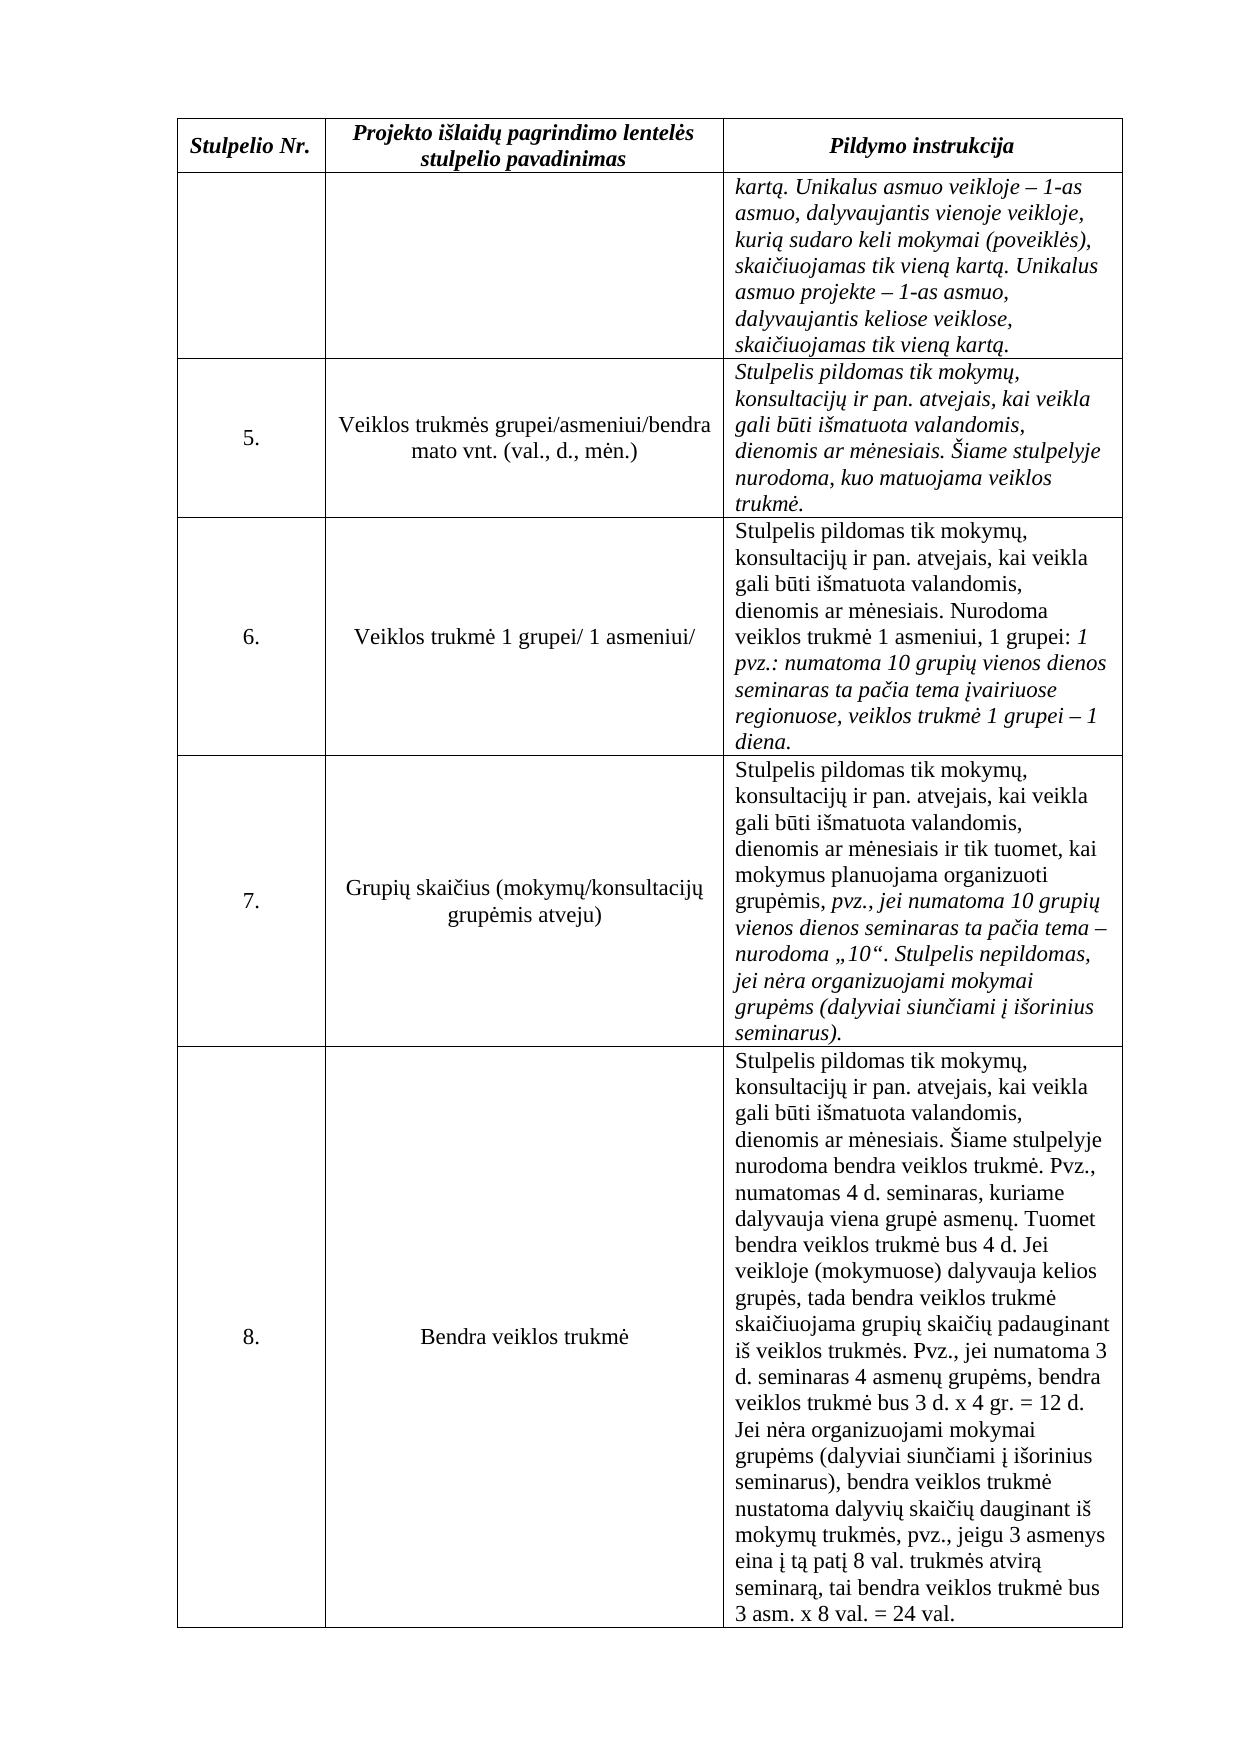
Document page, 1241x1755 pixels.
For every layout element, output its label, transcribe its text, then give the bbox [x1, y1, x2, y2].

table_cell [326, 173, 723, 357]
table_cell 8. [178, 1047, 325, 1627]
table_cell Veiklos trukmė 1 grupei/ 1 asmeniui/ [326, 518, 723, 755]
table_cell 5. [178, 359, 325, 517]
table_cell 6. [178, 518, 325, 755]
table_header Stulpelio Nr. [178, 119, 325, 172]
table_cell [178, 173, 325, 357]
table_cell Stulpelis pildomas tik mokymų, konsultacijų ir pan. atvejais, kai veikla gali būti išmatuota valandomis, dienomis ar mėnesiais. Šiame stulpelyje nurodoma, kuo matuojama veiklos trukmė. [724, 359, 1122, 517]
table_header Pildymo instrukcija [724, 119, 1122, 172]
table_cell Stulpelis pildomas tik mokymų, konsultacijų ir pan. atvejais, kai veikla gali būti išmatuota valandomis, dienomis ar mėnesiais ir tik tuomet, kai mokymus planuojama organizuoti grupėmis, pvz., jei numatoma 10 grupių vienos dienos seminaras ta pačia tema – nurodoma „10“. Stulpelis nepildomas, jei nėra organizuojami mokymai grupėms (dalyviai siunčiami į išorinius seminarus). [724, 756, 1122, 1046]
table_cell Veiklos trukmės grupei/asmeniui/bendra mato vnt. (val., d., mėn.) [326, 359, 723, 517]
table_cell Stulpelis pildomas tik mokymų, konsultacijų ir pan. atvejais, kai veikla gali būti išmatuota valandomis, dienomis ar mėnesiais. Šiame stulpelyje nurodoma bendra veiklos trukmė. Pvz., numatomas 4 d. seminaras, kuriame dalyvauja viena grupė asmenų. Tuomet bendra veiklos trukmė bus 4 d. Jei veikloje (mokymuose) dalyvauja kelios grupės, tada bendra veiklos trukmė skaičiuojama grupių skaičių padauginant iš veiklos trukmės. Pvz., jei numatoma 3 d. seminaras 4 asmenų grupėms, bendra veiklos trukmė bus 3 d. x 4 gr. = 12 d. Jei nėra organizuojami mokymai grupėms (dalyviai siunčiami į išorinius seminarus), bendra veiklos trukmė nustatoma dalyvių skaičių dauginant iš mokymų trukmės, pvz., jeigu 3 asmenys eina į tą patį 8 val. trukmės atvirą seminarą, tai bendra veiklos trukmė bus 3 asm. x 8 val. = 24 val. [724, 1047, 1122, 1627]
table_cell Bendra veiklos trukmė [326, 1047, 723, 1627]
table_cell 7. [178, 756, 325, 1046]
table_cell Stulpelis pildomas tik mokymų, konsultacijų ir pan. atvejais, kai veikla gali būti išmatuota valandomis, dienomis ar mėnesiais. Nurodoma veiklos trukmė 1 asmeniui, 1 grupei: 1 pvz.: numatoma 10 grupių vienos dienos seminaras ta pačia tema įvairiuose regionuose, veiklos trukmė 1 grupei – 1 diena. [724, 518, 1122, 755]
table_cell kartą. Unikalus asmuo veikloje – 1-as asmuo, dalyvaujantis vienoje veikloje, kurią sudaro keli mokymai (poveiklės), skaičiuojamas tik vieną kartą. Unikalus asmuo projekte – 1-as asmuo, dalyvaujantis keliose veiklose, skaičiuojamas tik vieną kartą. [724, 173, 1122, 357]
table_cell Grupių skaičius (mokymų/konsultacijų grupėmis atveju) [326, 756, 723, 1046]
table_header Projekto išlaidų pagrindimo lentelės stulpelio pavadinimas [326, 119, 723, 172]
